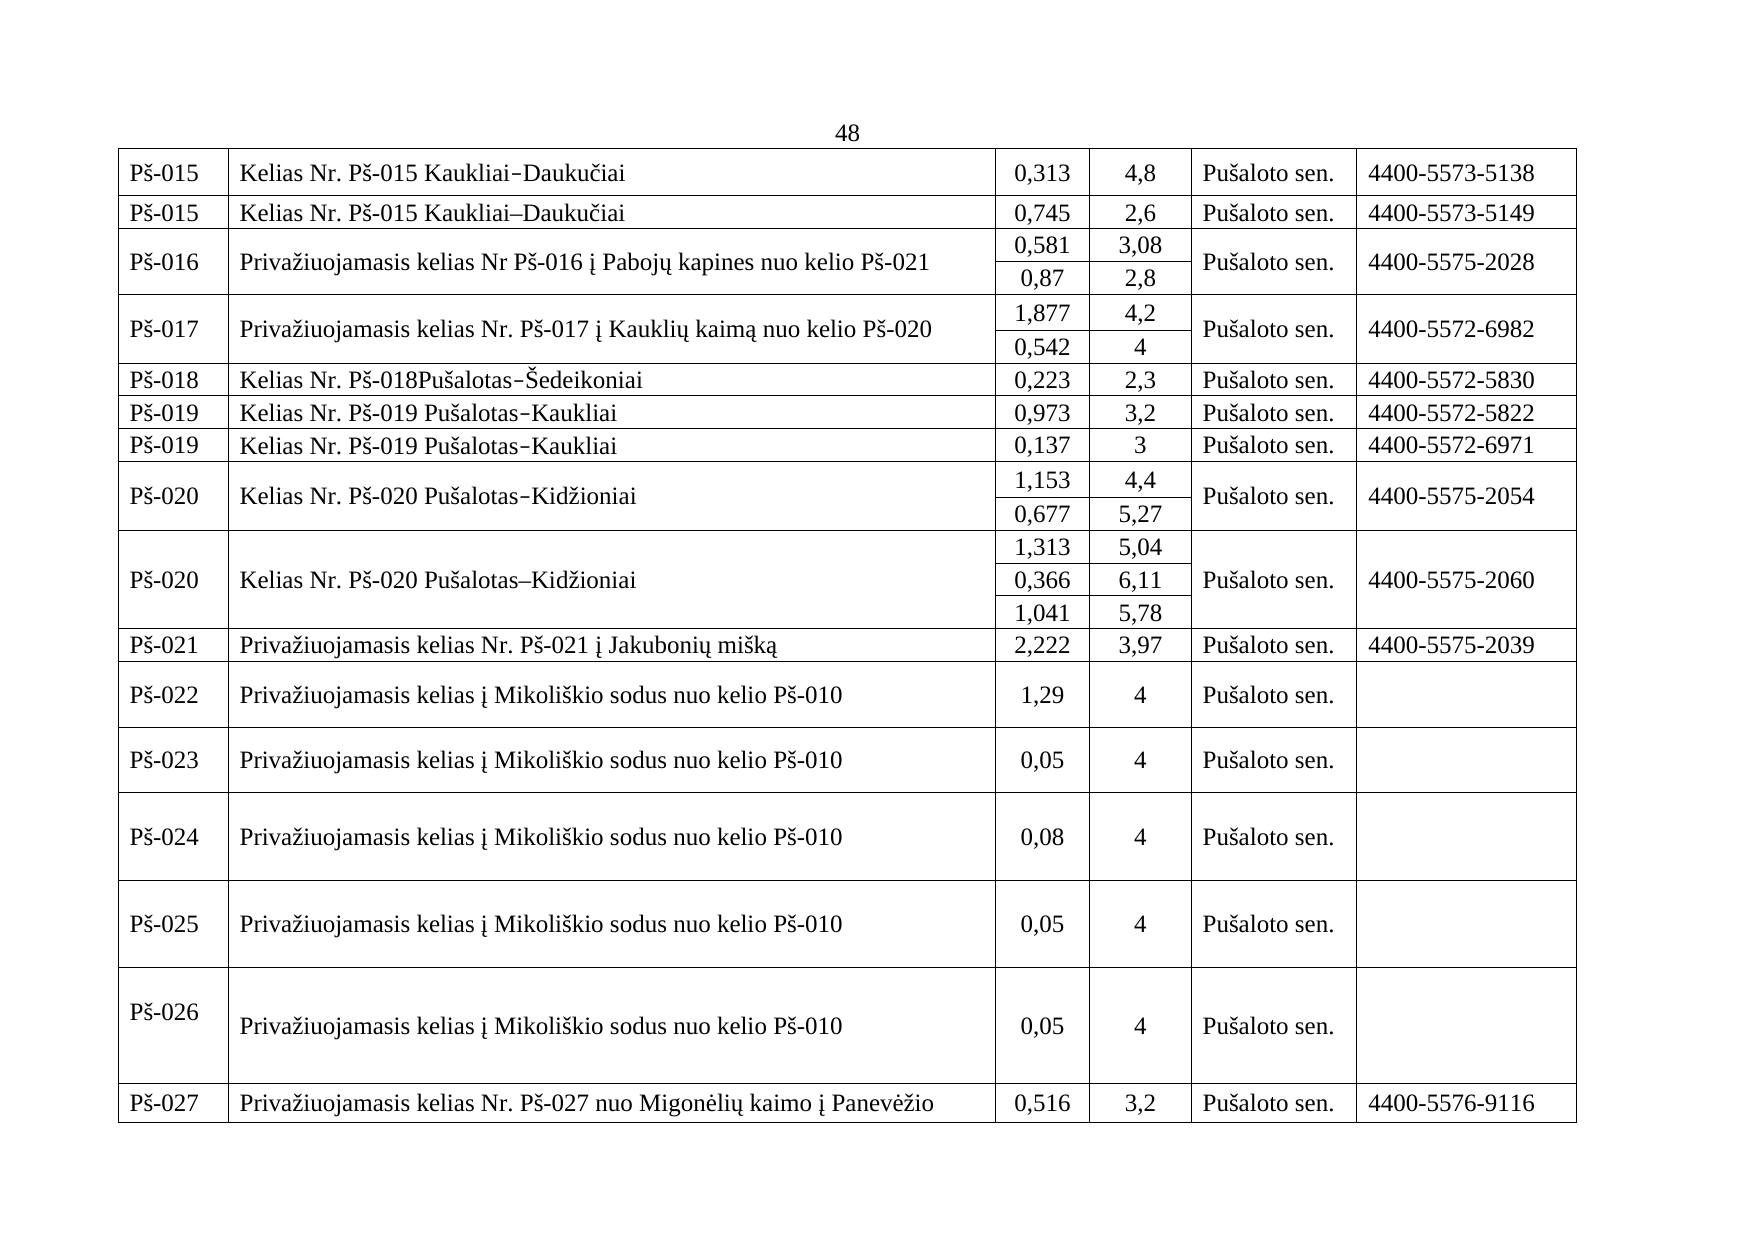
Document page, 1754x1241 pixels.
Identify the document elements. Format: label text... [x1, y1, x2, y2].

table_cell 4400-5572-6971 [1357, 429, 1576, 461]
table_cell Pš-015 [119, 196, 228, 228]
table_cell Kelias Nr. Pš-020 Pušalotas–Kidžioniai [229, 531, 995, 628]
table_cell [1357, 881, 1576, 967]
table_cell 3,2 [1090, 396, 1191, 428]
table_cell Pš-022 [119, 662, 228, 727]
table_cell Pušaloto sen. [1192, 662, 1356, 727]
table_cell Kelias Nr. Pš-019 Pušalotas–Kaukliai [229, 429, 995, 461]
table_cell Privažiuojamasis kelias į Mikoliškio sodus nuo kelio Pš-010 [229, 793, 995, 879]
table_cell 0,313 [996, 149, 1089, 195]
table_cell 0,581 [996, 229, 1089, 261]
table_cell 4 [1090, 968, 1191, 1083]
table_cell 1,877 [996, 295, 1089, 330]
table_cell 4400-5575-2060 [1357, 531, 1576, 628]
table_cell Pušaloto sen. [1192, 429, 1356, 461]
table_cell 3,97 [1090, 629, 1191, 661]
table_cell 4400-5575-2039 [1357, 629, 1576, 661]
table_cell Pš-017 [119, 295, 228, 362]
table_cell 5,04 [1090, 531, 1191, 562]
table_cell Privažiuojamasis kelias Nr. Pš-021 į Jakubonių mišką [229, 629, 995, 661]
table_cell Privažiuojamasis kelias Nr. Pš-017 į Kauklių kaimą nuo kelio Pš-020 [229, 295, 995, 362]
table_cell Privažiuojamasis kelias Nr Pš-016 į Pabojų kapines nuo kelio Pš-021 [229, 229, 995, 294]
table_cell Pušaloto sen. [1192, 1084, 1356, 1122]
table_cell 4400-5572-6982 [1357, 295, 1576, 362]
table_cell 4 [1090, 662, 1191, 727]
table_cell 4 [1090, 728, 1191, 792]
table_cell Privažiuojamasis kelias į Mikoliškio sodus nuo kelio Pš-010 [229, 881, 995, 967]
table_cell Pušaloto sen. [1192, 968, 1356, 1083]
table_cell Pš-026 [119, 968, 228, 1083]
table_cell Pušaloto sen. [1192, 196, 1356, 228]
table_cell 6,11 [1090, 564, 1191, 595]
table_cell 4 [1090, 331, 1191, 362]
table_cell 4 [1090, 881, 1191, 967]
table_cell 3,2 [1090, 1084, 1191, 1122]
table_cell 2,222 [996, 629, 1089, 661]
table_cell 4,4 [1090, 462, 1191, 497]
table_cell Pušaloto sen. [1192, 531, 1356, 628]
table_cell Pš-019 [119, 429, 228, 461]
table_cell Pš-021 [119, 629, 228, 661]
table_cell Kelias Nr. Pš-015 Kaukliai–Daukučiai [229, 196, 995, 228]
table_cell Pš-027 [119, 1084, 228, 1122]
table_cell 1,29 [996, 662, 1089, 727]
table_cell 4,2 [1090, 295, 1191, 330]
table_cell Pš-023 [119, 728, 228, 792]
table_cell 0,973 [996, 396, 1089, 428]
table_cell Pušaloto sen. [1192, 364, 1356, 395]
table_cell Pušaloto sen. [1192, 396, 1356, 428]
table_cell 0,87 [996, 262, 1089, 294]
table_cell 4400-5576-9116 [1357, 1084, 1576, 1122]
table_cell Privažiuojamasis kelias į Mikoliškio sodus nuo kelio Pš-010 [229, 662, 995, 727]
table_cell Pš-024 [119, 793, 228, 879]
table_cell 1,041 [996, 596, 1089, 628]
table_cell Pušaloto sen. [1192, 793, 1356, 879]
table_cell 5,27 [1090, 498, 1191, 530]
table_cell Pušaloto sen. [1192, 149, 1356, 195]
table_cell 2,3 [1090, 364, 1191, 395]
table_cell Pš-025 [119, 881, 228, 967]
table_cell Privažiuojamasis kelias į Mikoliškio sodus nuo kelio Pš-010 [229, 968, 995, 1083]
table_cell 0,542 [996, 331, 1089, 362]
table_cell 2,8 [1090, 262, 1191, 294]
table_cell Privažiuojamasis kelias į Mikoliškio sodus nuo kelio Pš-010 [229, 728, 995, 792]
table_cell 0,677 [996, 498, 1089, 530]
table_cell 0,05 [996, 968, 1089, 1083]
table_cell Pš-019 [119, 396, 228, 428]
table_cell 0,05 [996, 728, 1089, 792]
table_cell 5,78 [1090, 596, 1191, 628]
table_cell 2,6 [1090, 196, 1191, 228]
table_cell Kelias Nr. Pš-020 Pušalotas–Kidžioniai [229, 462, 995, 530]
table_cell Privažiuojamasis kelias Nr. Pš-027 nuo Migonėlių kaimo į Panevėžio [229, 1084, 995, 1122]
table_cell Pušaloto sen. [1192, 629, 1356, 661]
table_cell 0,223 [996, 364, 1089, 395]
table_cell 0,137 [996, 429, 1089, 461]
table_cell Pušaloto sen. [1192, 881, 1356, 967]
table_cell Pušaloto sen. [1192, 462, 1356, 530]
table_cell [1357, 662, 1576, 727]
table_cell [1357, 793, 1576, 879]
table_cell 4 [1090, 793, 1191, 879]
table_cell Pušaloto sen. [1192, 728, 1356, 792]
table_cell Pš-018 [119, 364, 228, 395]
table_cell Pušaloto sen. [1192, 295, 1356, 362]
table_cell Kelias Nr. Pš-019 Pušalotas–Kaukliai [229, 396, 995, 428]
table_cell Pušaloto sen. [1192, 229, 1356, 294]
table_cell 4,8 [1090, 149, 1191, 195]
table_cell [1357, 968, 1576, 1083]
table_cell 0,516 [996, 1084, 1089, 1122]
table_cell 3 [1090, 429, 1191, 461]
table_cell 4400-5575-2028 [1357, 229, 1576, 294]
table_cell 4400-5572-5830 [1357, 364, 1576, 395]
table_cell 1,153 [996, 462, 1089, 497]
table_cell [1357, 728, 1576, 792]
table_cell Pš-015 [119, 149, 228, 195]
table_cell 0,366 [996, 564, 1089, 595]
table_cell 0,745 [996, 196, 1089, 228]
table_cell 0,08 [996, 793, 1089, 879]
table_cell Kelias Nr. Pš-015 Kaukliai–Daukučiai [229, 149, 995, 195]
table_cell 4400-5572-5822 [1357, 396, 1576, 428]
table_cell 0,05 [996, 881, 1089, 967]
table_cell 4400-5573-5149 [1357, 196, 1576, 228]
table_cell Pš-020 [119, 462, 228, 530]
table_cell 4400-5575-2054 [1357, 462, 1576, 530]
table_cell Pš-016 [119, 229, 228, 294]
table_cell 4400-5573-5138 [1357, 149, 1576, 195]
table_cell Kelias Nr. Pš-018Pušalotas–Šedeikoniai [229, 364, 995, 395]
table_cell Pš-020 [119, 531, 228, 628]
table_cell 3,08 [1090, 229, 1191, 261]
table_cell 1,313 [996, 531, 1089, 562]
